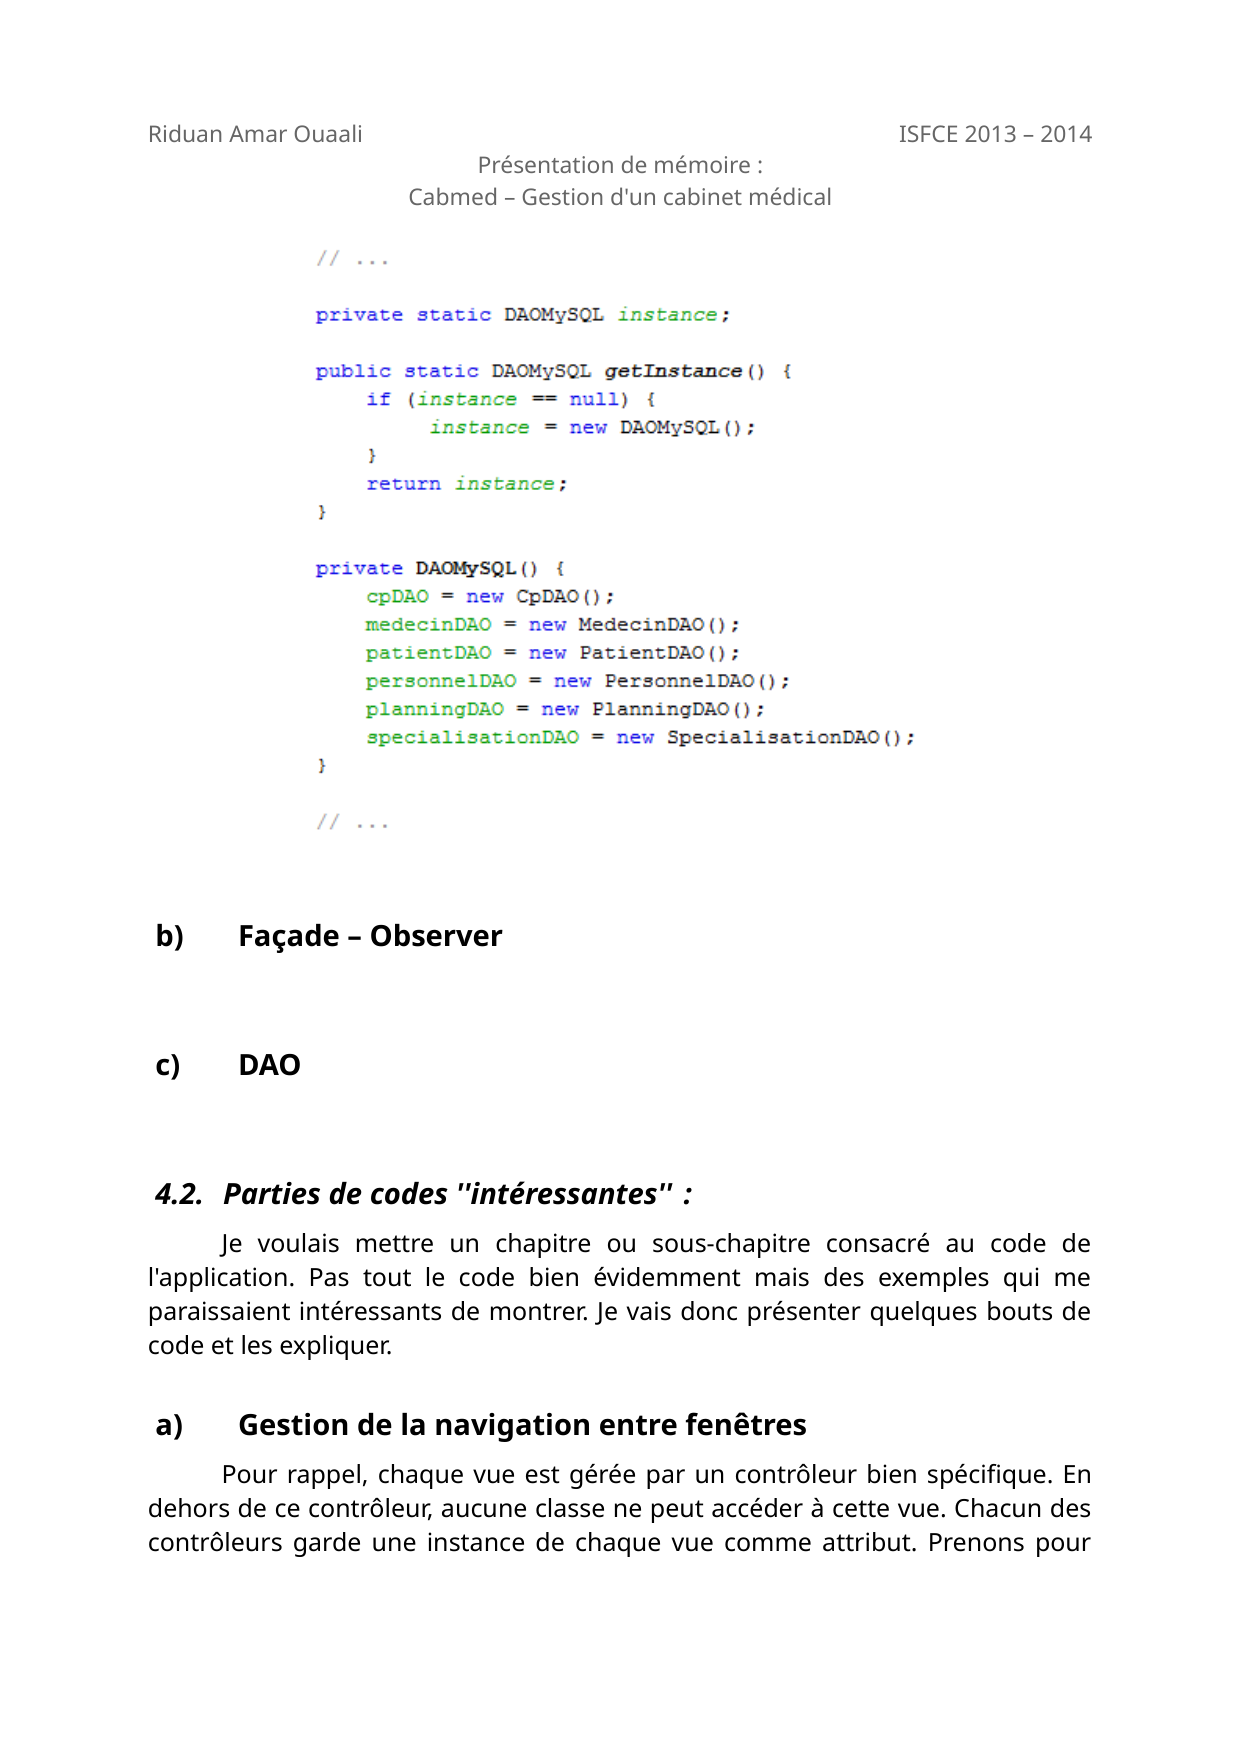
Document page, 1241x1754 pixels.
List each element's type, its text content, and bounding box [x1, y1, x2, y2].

subtitle Façade – Observer [148, 915, 1093, 955]
subtitle DAO [148, 1044, 1093, 1084]
text Pour rappel, chaque vue est gérée par un contrôleur bien spécifique. En dehors de ce contrôleur, aucune classe ne peut accéder à cette vue. Chacun des contrôleurs garde une instance de chaque vue comme attribut. Prenons pour [148, 1456, 1093, 1559]
text Je voulais mettre un chapitre ou sous-chapitre consacré au code de l'application. Pas tout le code bien évidemment mais des exemples qui me paraissaient intéressants de montrer. Je vais donc présenter quelques bouts de code et les expliquer. [148, 1225, 1093, 1362]
subtitle Parties de codes ''intéressantes'' : [148, 1173, 1093, 1213]
picture [310, 241, 930, 839]
subtitle Gestion de la navigation entre fenêtres [148, 1404, 1093, 1444]
